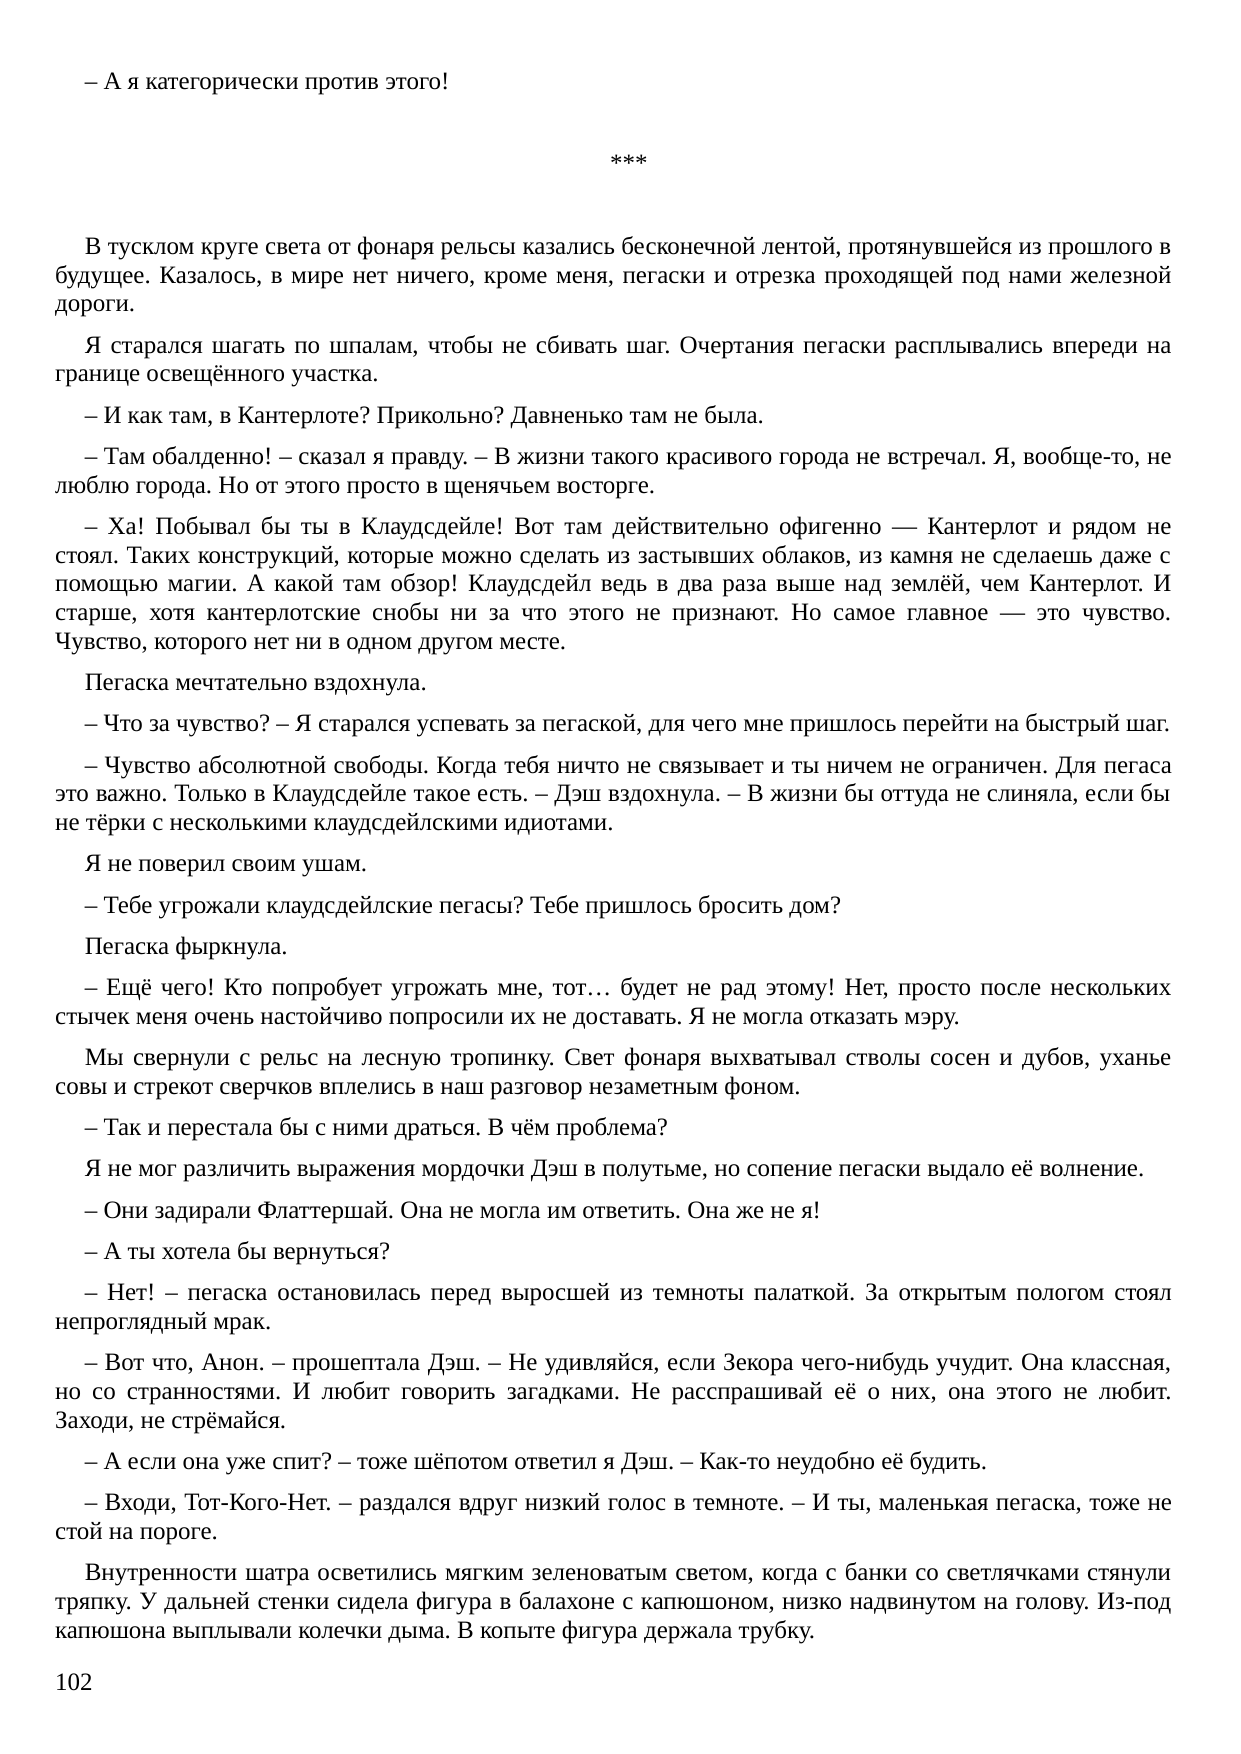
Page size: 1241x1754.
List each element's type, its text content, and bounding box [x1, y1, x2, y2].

text Пегаска фыркнула. [55, 931, 1173, 960]
text Пегаска мечтательно вздохнула. [55, 667, 1173, 696]
text Внутренности шатра осветились мягким зеленоватым светом, когда с банки со светлячками стянули тряпку. У дальней стенки сидела фигура в балахоне с капюшоном, низко надвинутом на голову. Из-под капюшона выплывали колечки дыма. В копыте фигура держала трубку. [55, 1557, 1173, 1643]
text – Ещё чего! Кто попробует угрожать мне, тот… будет не рад этому! Нет, просто после нескольких стычек меня очень настойчиво попросили их не доставать. Я не могла отказать мэру. [55, 972, 1173, 1030]
text – Вот что, Анон. – прошептала Дэш. – Не удивляйся, если Зекора чего-нибудь учудит. Она классная, но со странностями. И любит говорить загадками. Не расспрашивай её о них, она этого не любит. Заходи, не стрёмайся. [55, 1347, 1173, 1433]
text – Нет! – пегаска остановилась перед выросшей из темноты палаткой. За открытым пологом стоял непроглядный мрак. [55, 1277, 1173, 1335]
text – Они задирали Флаттершай. Она не могла им ответить. Она же не я! [55, 1195, 1173, 1223]
text – А я категорически против этого! [55, 66, 1173, 95]
text – Так и перестала бы с ними драться. В чём проблема? [55, 1112, 1173, 1141]
text – Ха! Побывал бы ты в Клаудсдейле! Вот там действительно офигенно — Кантерлот и рядом не стоял. Таких конструкций, которые можно сделать из застывших облаков, из камня не сделаешь даже с помощью магии. А какой там обзор! Клаудсдейл ведь в два раза выше над землёй, чем Кантерлот. И старше, хотя кантерлотские снобы ни за что этого не признают. Но самое главное — это чувство. Чувство, которого нет ни в одном другом месте. [55, 511, 1173, 655]
text – Входи, Тот-Кого-Нет. – раздался вдруг низкий голос в темноте. – И ты, маленькая пегаска, тоже не стой на пороге. [55, 1487, 1173, 1545]
text *** [55, 148, 1173, 177]
text Я не мог различить выражения мордочки Дэш в полутьме, но сопение пегаски выдало её волнение. [55, 1153, 1173, 1182]
text – Что за чувство? – Я старался успевать за пегаской, для чего мне пришлось перейти на быстрый шаг. [55, 708, 1173, 737]
text – Тебе угрожали клаудсдейлские пегасы? Тебе пришлось бросить дом? [55, 890, 1173, 918]
text Мы свернули с рельс на лесную тропинку. Свет фонаря выхватывал стволы сосен и дубов, уханье совы и стрекот сверчков вплелись в наш разговор незаметным фоном. [55, 1042, 1173, 1100]
text Я старался шагать по шпалам, чтобы не сбивать шаг. Очертания пегаски расплывались впереди на границе освещённого участка. [55, 330, 1173, 387]
text – Там обалденно! – сказал я правду. – В жизни такого красивого города не встречал. Я, вообще-то, не люблю города. Но от этого просто в щенячьем восторге. [55, 441, 1173, 498]
text Я не поверил своим ушам. [55, 848, 1173, 877]
text – И как там, в Кантерлоте? Прикольно? Давненько там не была. [55, 400, 1173, 428]
text – А ты хотела бы вернуться? [55, 1236, 1173, 1265]
text – А если она уже спит? – тоже шёпотом ответил я Дэш. – Как-то неудобно её будить. [55, 1446, 1173, 1475]
text – Чувство абсолютной свободы. Когда тебя ничто не связывает и ты ничем не ограничен. Для пегаса это важно. Только в Клаудсдейле такое есть. – Дэш вздохнула. – В жизни бы оттуда не слиняла, если бы не тёрки с несколькими клаудсдейлскими идиотами. [55, 750, 1173, 836]
text В тусклом круге света от фонаря рельсы казались бесконечной лентой, протянувшейся из прошлого в будущее. Казалось, в мире нет ничего, кроме меня, пегаски и отрезка проходящей под нами железной дороги. [55, 231, 1173, 317]
